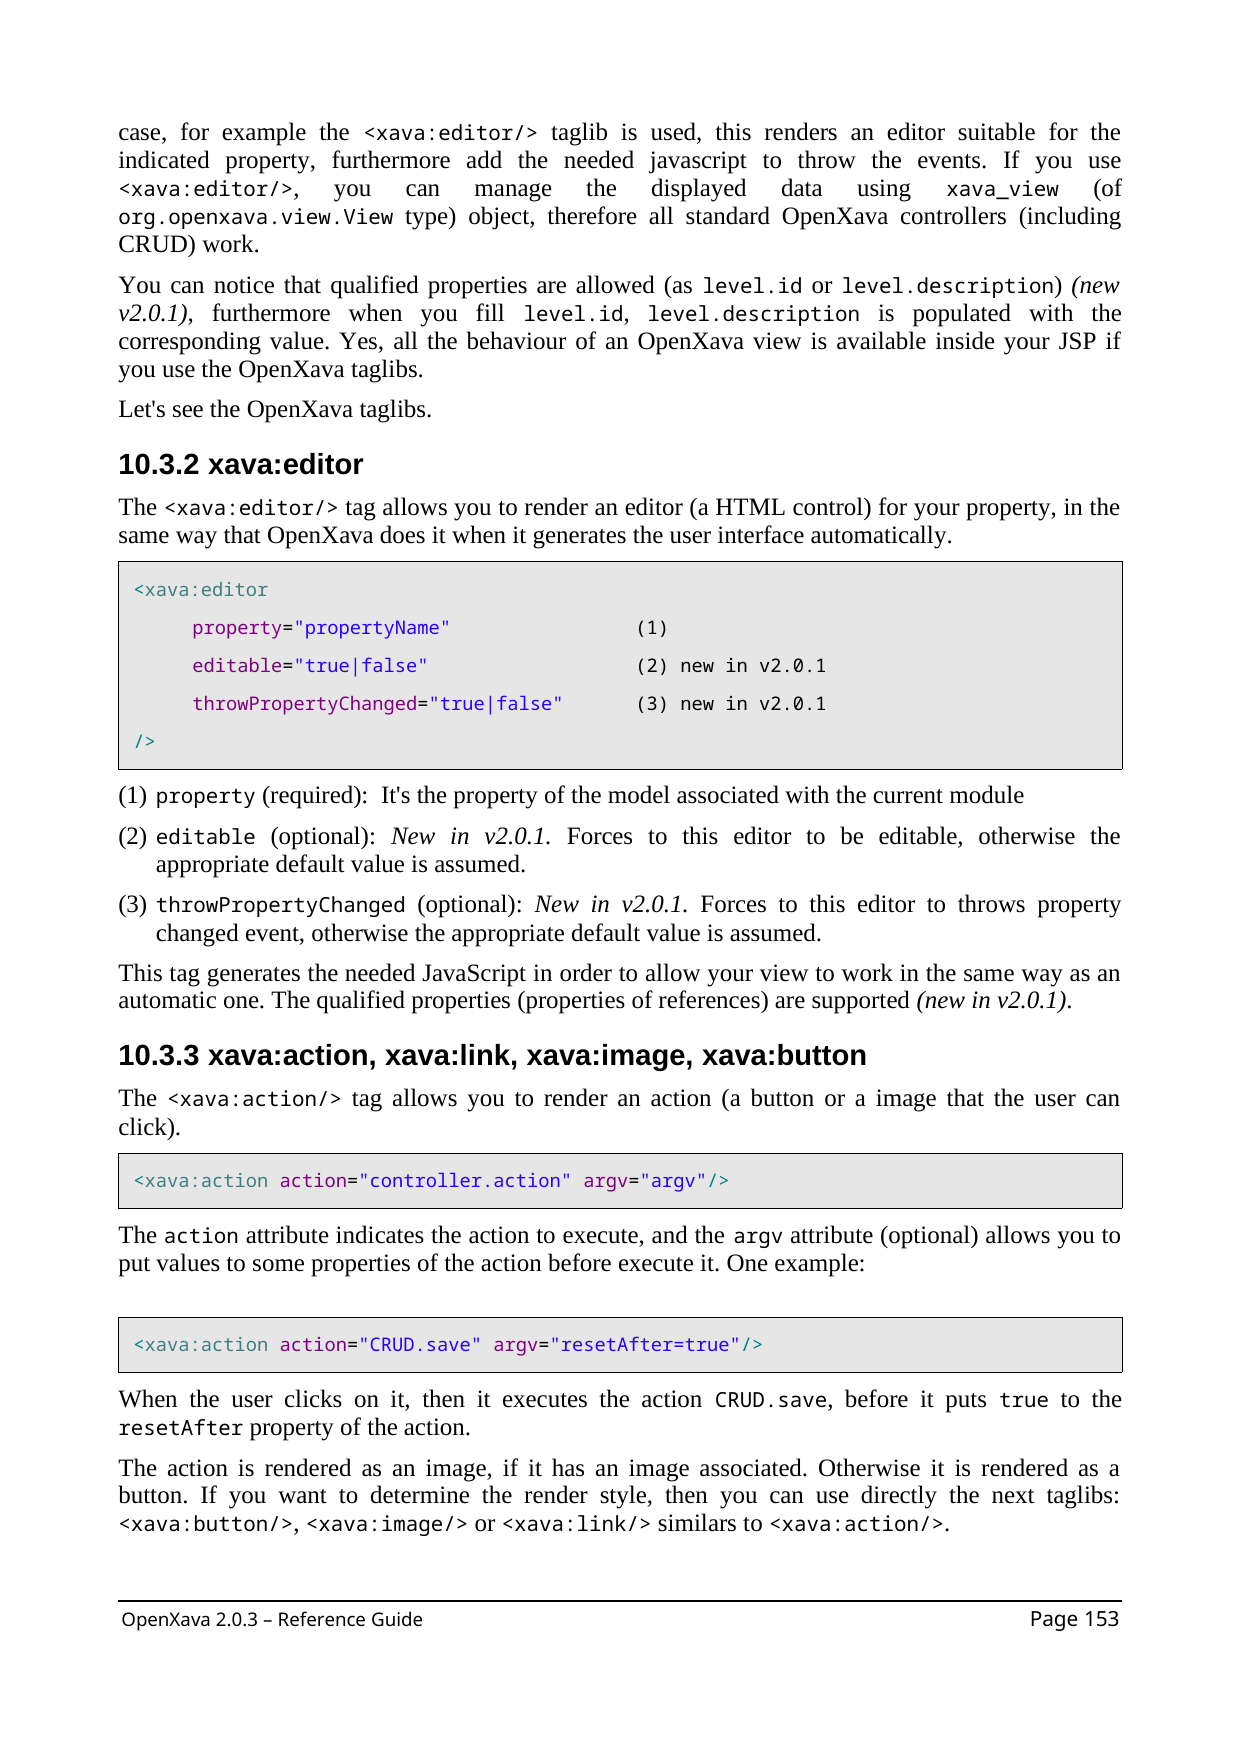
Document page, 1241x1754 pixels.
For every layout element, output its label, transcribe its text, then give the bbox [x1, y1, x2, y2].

text The <xava:action/> tag allows you to render an action (a button or a image that the user can click). [118, 1084, 1122, 1141]
subtitle xava:editor [118, 448, 1122, 481]
list property (required): It's the property of the model associated with the current module [118, 781, 1122, 809]
text The <xava:editor/> tag allows you to render an editor (a HTML control) for your property, in the same way that OpenXava does it when it generates the user interface automatically. [118, 493, 1122, 549]
text This tag generates the needed JavaScript in order to allow your view to work in the same way as an automatic one. The qualified properties (properties of references) are supported (new in v2.0.1). [118, 959, 1122, 1014]
subtitle xava:action, xava:link, xava:image, xava:button [118, 1039, 1122, 1072]
text case, for example the <xava:editor/> taglib is used, this renders an editor suitable for the indicated property, furthermore add the needed javascript to throw the events. If you use <xava:editor/>, you can manage the displayed data using xava_view (of org.openxava.view.View type) object, therefore all standard OpenXava controllers (including CRUD) work. [118, 118, 1122, 258]
text When the user clicks on it, then it executes the action CRUD.save, before it puts true to the resetAfter property of the action. [118, 1385, 1122, 1441]
list throwPropertyChanged (optional): New in v2.0.1. Forces to this editor to throws property changed event, otherwise the appropriate default value is assumed. [118, 891, 1122, 946]
list editable (optional): New in v2.0.1. Forces to this editor to be editable, otherwise the appropriate default value is assumed. [118, 822, 1122, 878]
text <xava:action action="CRUD.save" argv="resetAfter=true"/> [119, 1318, 1122, 1372]
text You can notice that qualified properties are allowed (as level.id or level.description) (new v2.0.1), furthermore when you fill level.id, level.description is populated with the corresponding value. Yes, all the behaviour of an OpenXava view is available inside your JSP if you use the OpenXava taglibs. [118, 271, 1122, 383]
text The action is rendered as an image, if it has an image associated. Otherwise it is rendered as a button. If you want to determine the render style, then you can use directly the next taglibs: <xava:button/>, <xava:image/> or <xava:link/> similars to <xava:action/>. [118, 1454, 1122, 1537]
text /> [119, 713, 1122, 769]
text Let's see the OpenXava taglibs. [118, 395, 1122, 423]
text throwPropertyChanged="true|false" (3) new in v2.0.1 [119, 676, 1122, 713]
text <xava:editor [119, 562, 1122, 599]
text <xava:action action="controller.action" argv="argv"/> [119, 1154, 1122, 1208]
text editable="true|false" (2) new in v2.0.1 [119, 637, 1122, 676]
text property="propertyName" (1) [119, 599, 1122, 637]
text The action attribute indicates the action to execute, and the argv attribute (optional) allows you to put values to some properties of the action before execute it. One example: [118, 1221, 1122, 1277]
